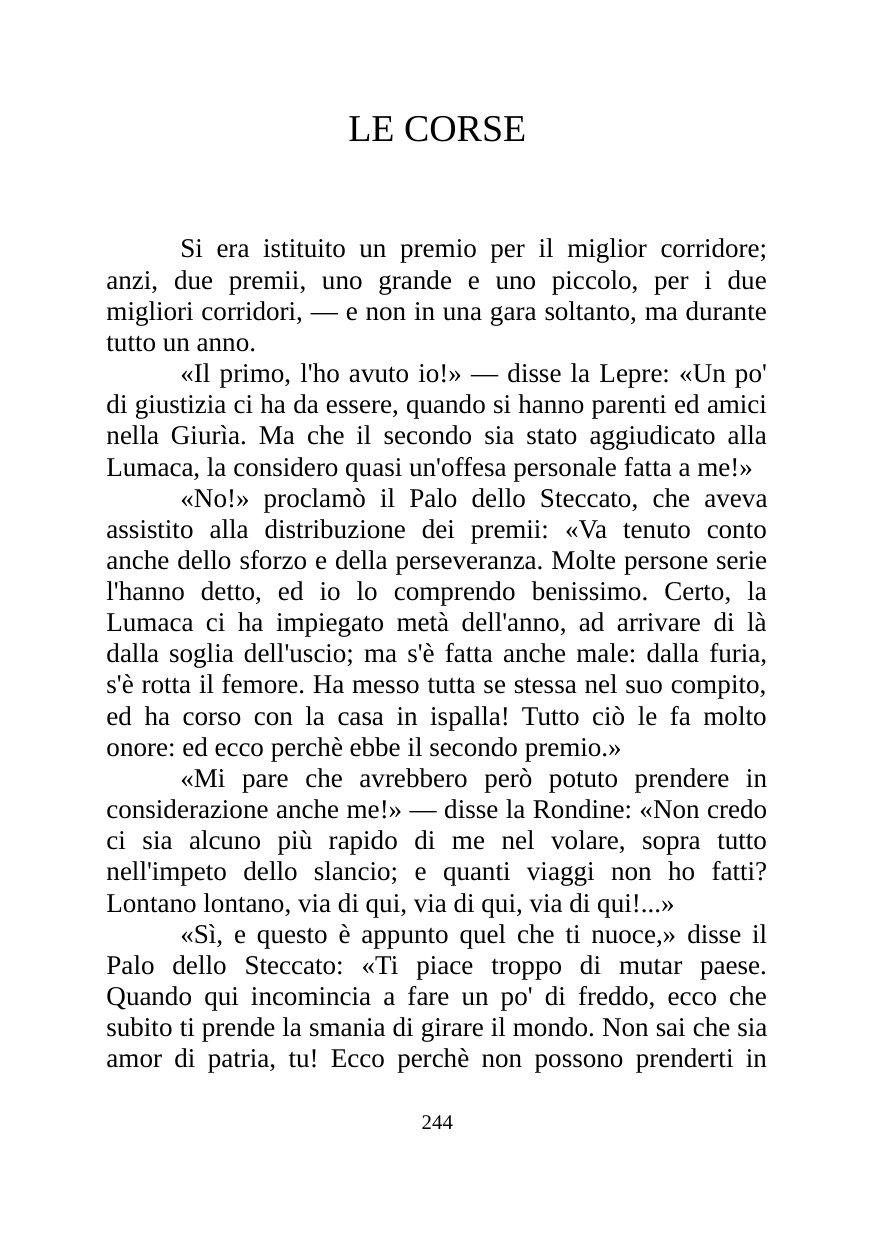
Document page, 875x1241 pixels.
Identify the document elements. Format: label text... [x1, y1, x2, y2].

subtitle LE CORSE [106, 106, 768, 150]
text «No!» proclamò il Palo dello Steccato, che aveva assistito alla distribuzione dei premii: «Va tenuto conto anche dello sforzo e della perseveranza. Molte persone serie l'hanno detto, ed io lo comprendo benissimo. Certo, la Lumaca ci ha impiegato metà dell'anno, ad arrivare di là dalla soglia dell'uscio; ma s'è fatta anche male: dalla furia, s'è rotta il femore. Ha messo tutta se stessa nel suo compito, ed ha corso con la casa in ispalla! Tutto ciò le fa molto onore: ed ecco perchè ebbe il secondo premio.» [106, 482, 768, 762]
text Si era istituito un premio per il miglior corridore; anzi, due premii, uno grande e uno piccolo, per i due migliori corridori, — e non in una gara soltanto, ma durante tutto un anno. [106, 233, 768, 357]
text «Il primo, l'ho avuto io!» — disse la Lepre: «Un po' di giustizia ci ha da essere, quando si hanno parenti ed amici nella Giurìa. Ma che il secondo sia stato aggiudicato alla Lumaca, la considero quasi un'offesa personale fatta a me!» [106, 357, 768, 482]
text «Mi pare che avrebbero però potuto prendere in considerazione anche me!» — disse la Rondine: «Non credo ci sia alcuno più rapido di me nel volare, sopra tutto nell'impeto dello slancio; e quanti viaggi non ho fatti? Lontano lontano, via di qui, via di qui, via di qui!...» [106, 762, 768, 918]
text «Sì, e questo è appunto quel che ti nuoce,» disse il Palo dello Steccato: «Ti piace troppo di mutar paese. Quando qui incomincia a fare un po' di freddo, ecco che subito ti prende la smania di girare il mondo. Non sai che sia amor di patria, tu! Ecco perchè non possono prenderti in [106, 918, 768, 1073]
